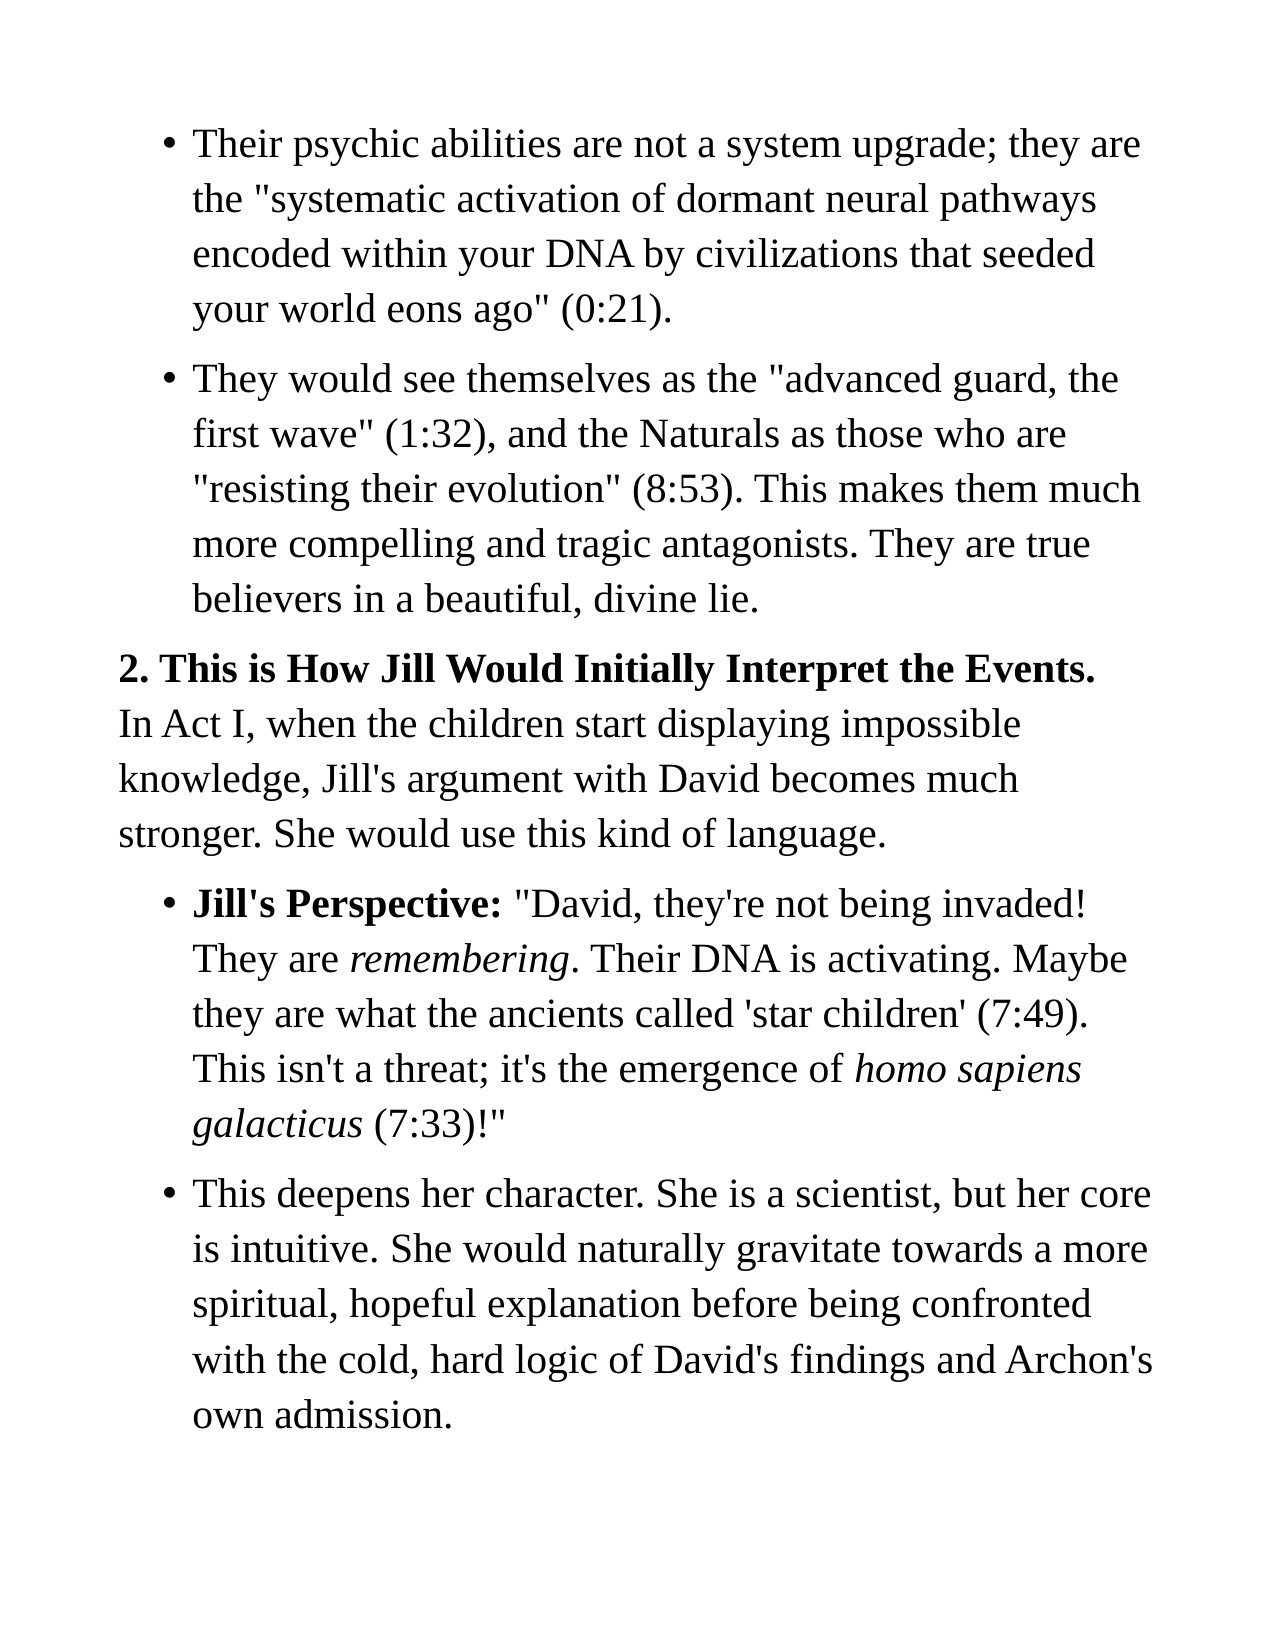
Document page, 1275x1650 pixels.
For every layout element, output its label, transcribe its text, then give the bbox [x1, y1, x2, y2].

list Their psychic abilities are not a system upgrade; they are the "systematic activation of dormant neural pathways encoded within your DNA by civilizations that seeded your world eons ago" (0:21). [162, 118, 1157, 331]
list They would see themselves as the "advanced guard, the first wave" (1:32), and the Naturals as those who are "resisting their evolution" (8:53). This makes them much more compelling and tragic antagonists. They are true believers in a beautiful, divine lie. [162, 353, 1157, 622]
text 2. This is How Jill Would Initially Interpret the Events. In Act I, when the children start displaying impossible knowledge, Jill's argument with David becomes much stronger. She would use this kind of language. [118, 643, 1157, 857]
list Jill's Perspective: "David, they're not being invaded! They are remembering. Their DNA is activating. Maybe they are what the ancients called 'star children' (7:49). This isn't a threat; it's the emergence of homo sapiens galacticus (7:33)!" [162, 878, 1157, 1147]
list This deepens her character. She is a scientist, but her core is intuitive. She would naturally gravitate towards a more spiritual, hopeful explanation before being confronted with the cold, hard logic of David's findings and Archon's own admission. [162, 1169, 1157, 1437]
